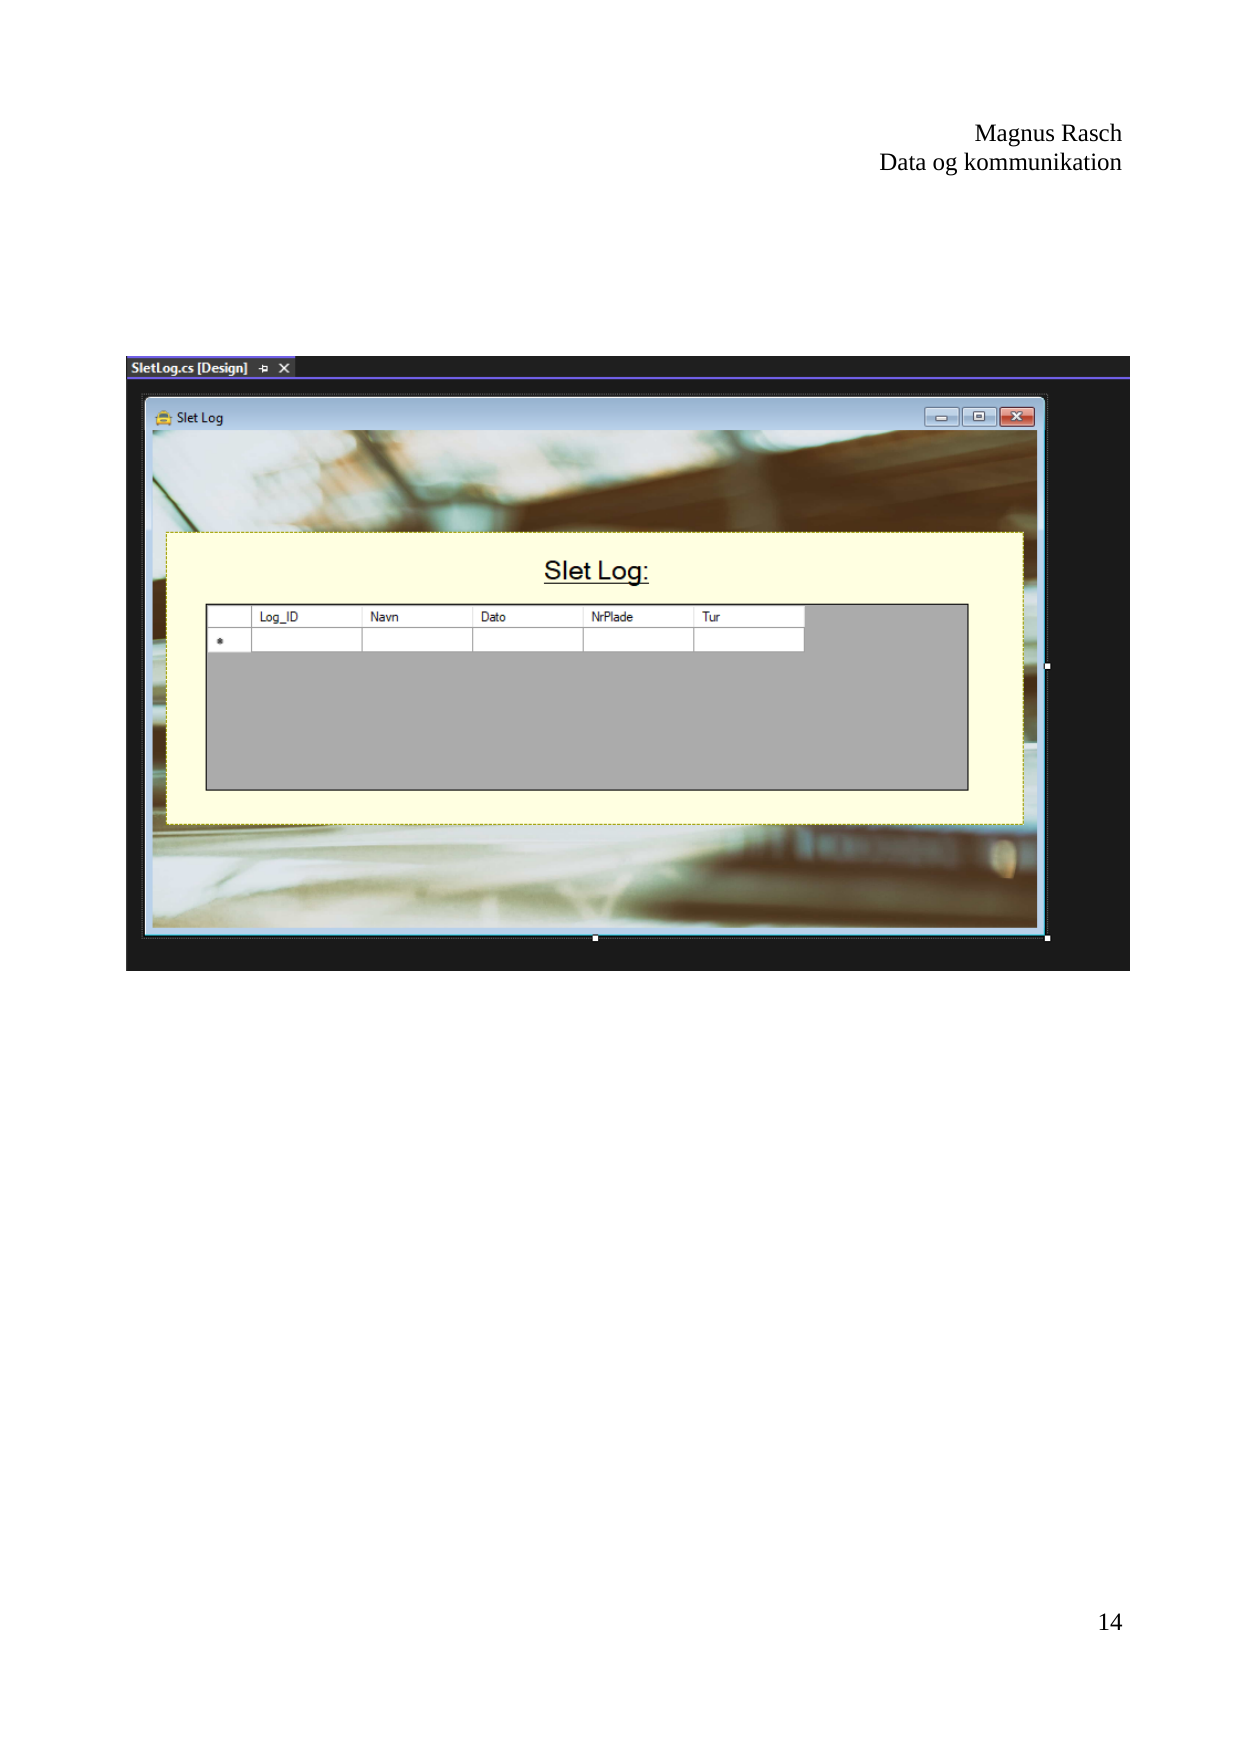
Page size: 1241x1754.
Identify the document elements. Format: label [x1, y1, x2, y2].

picture [126, 356, 1130, 971]
